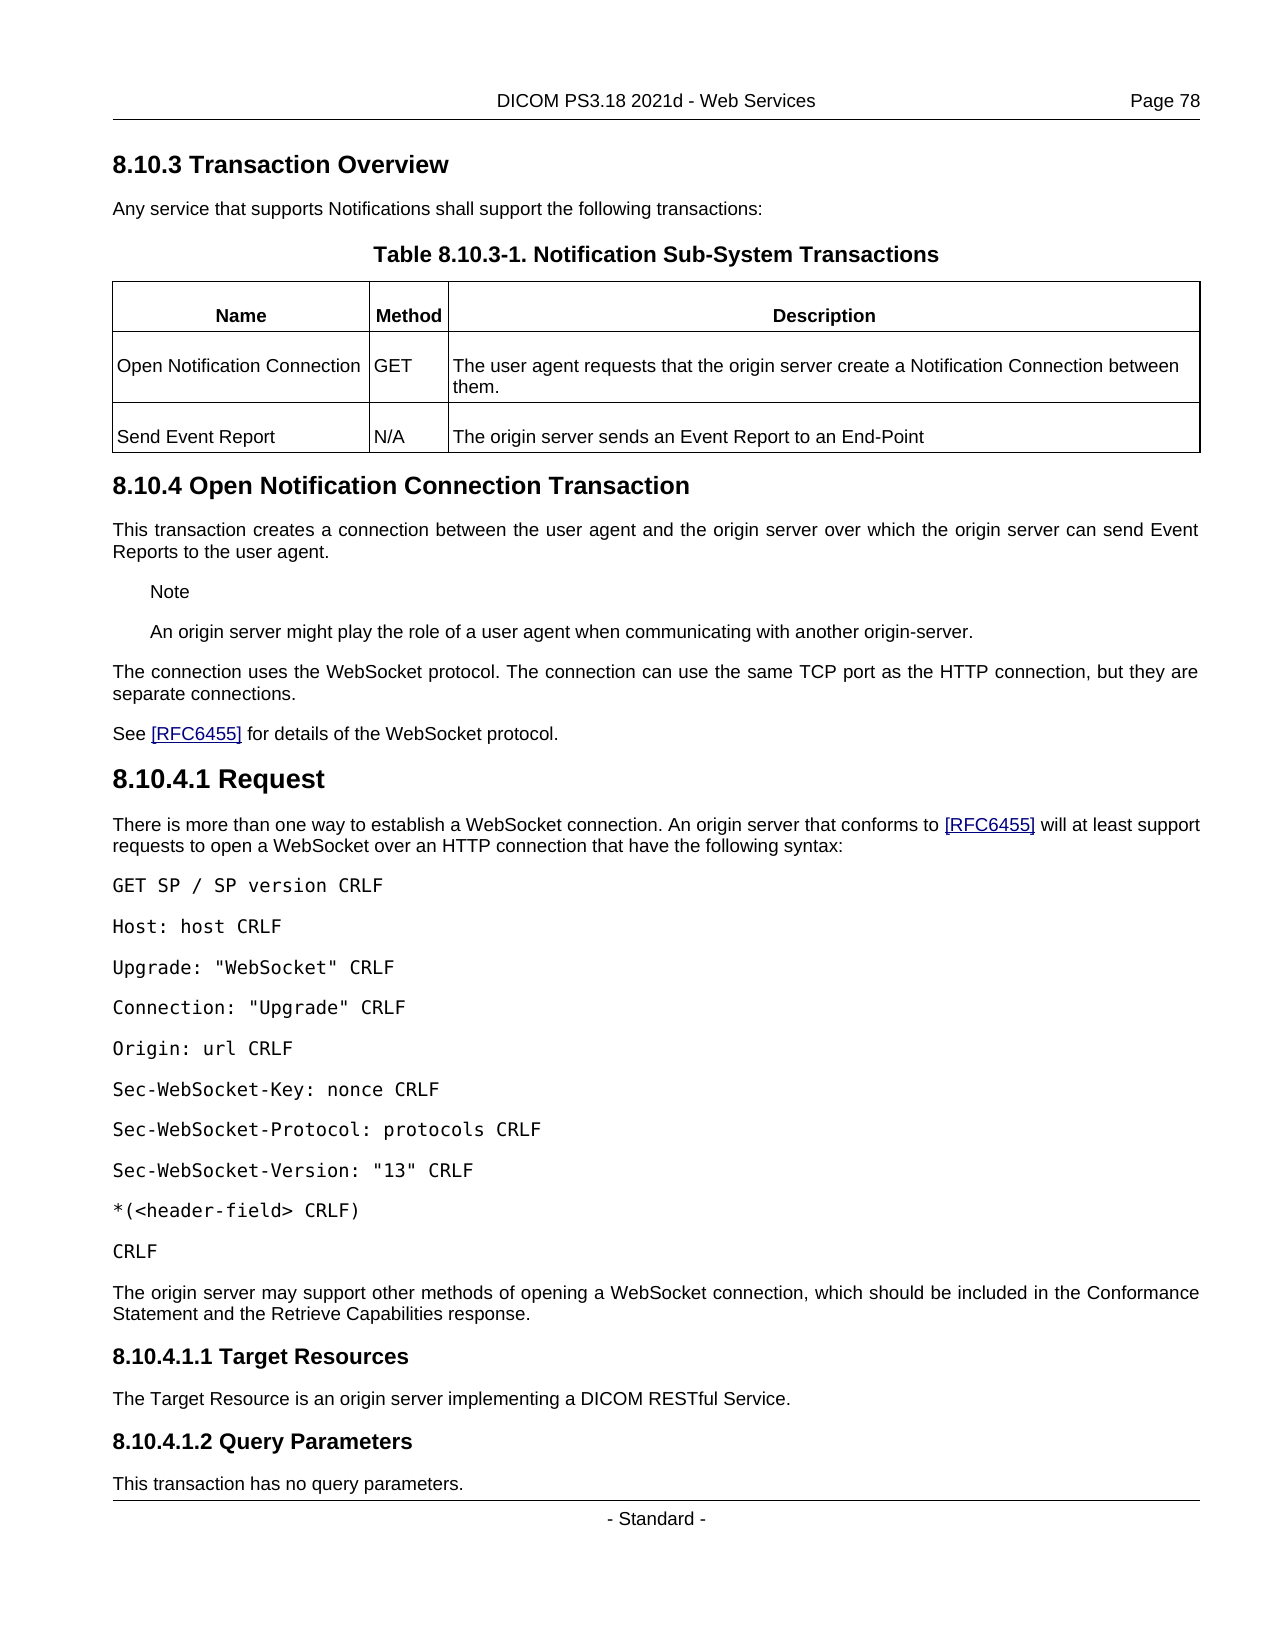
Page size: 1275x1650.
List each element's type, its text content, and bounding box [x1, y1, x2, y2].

text 8.10.4.1.2 Query Parameters [112, 1428, 1200, 1454]
text This transaction has no query parameters. [112, 1473, 1200, 1494]
table_cell Open Notification Connection [113, 332, 369, 402]
text 8.10.4 Open Notification Connection Transaction [112, 471, 1200, 500]
text *(<header-field> CRLF) [112, 1200, 1200, 1222]
text Sec-WebSocket-Protocol: protocols CRLF [112, 1119, 1200, 1141]
text 8.10.4.1.1 Target Resources [112, 1343, 1200, 1369]
text 8.10.4.1 Request [112, 763, 1200, 795]
text The connection uses the WebSocket protocol. The connection can use the same TCP port as the HTTP connection, but they are separate connections. [112, 661, 1200, 704]
text Any service that supports Notifications shall support the following transactions: [112, 197, 1200, 219]
text Upgrade: "WebSocket" CRLF [112, 957, 1200, 978]
table_header Description [449, 282, 1199, 331]
text CRLF [112, 1241, 1200, 1263]
text Host: host CRLF [112, 916, 1200, 938]
table_header Method [370, 282, 448, 331]
text An origin server might play the role of a user agent when communicating with another origin-server. [150, 621, 1162, 643]
text See [RFC6455] for details of the WebSocket protocol. [112, 723, 1200, 745]
text The Target Resource is an origin server implementing a DICOM RESTful Service. [112, 1388, 1200, 1410]
text GET SP / SP version CRLF [112, 875, 1200, 897]
text The origin server may support other methods of opening a WebSocket connection, which should be included in the Conformance Statement and the Retrieve Capabilities response. [112, 1282, 1200, 1325]
text Sec-WebSocket-Version: "13" CRLF [112, 1160, 1200, 1182]
text Origin: url CRLF [112, 1038, 1200, 1060]
text Connection: "Upgrade" CRLF [112, 997, 1200, 1019]
table_cell GET [370, 332, 448, 402]
table_cell The origin server sends an Event Report to an End-Point [449, 403, 1199, 452]
text Note [150, 581, 1162, 602]
table_cell The user agent requests that the origin server create a Notification Connection between them. [449, 332, 1199, 402]
text This transaction creates a connection between the user agent and the origin server over which the origin server can send Event Reports to the user agent. [112, 519, 1200, 562]
text Table 8.10.3-1. Notification Sub-System Transactions [112, 242, 1200, 267]
table_cell N/A [370, 403, 448, 452]
text There is more than one way to establish a WebSocket connection. An origin server that conforms to [RFC6455] will at least support requests to open a WebSocket over an HTTP connection that have the following syntax: [112, 813, 1200, 857]
text 8.10.3 Transaction Overview [112, 150, 1200, 179]
text Sec-WebSocket-Key: nonce CRLF [112, 1078, 1200, 1100]
table_cell Send Event Report [113, 403, 369, 452]
table_header Name [113, 282, 369, 331]
